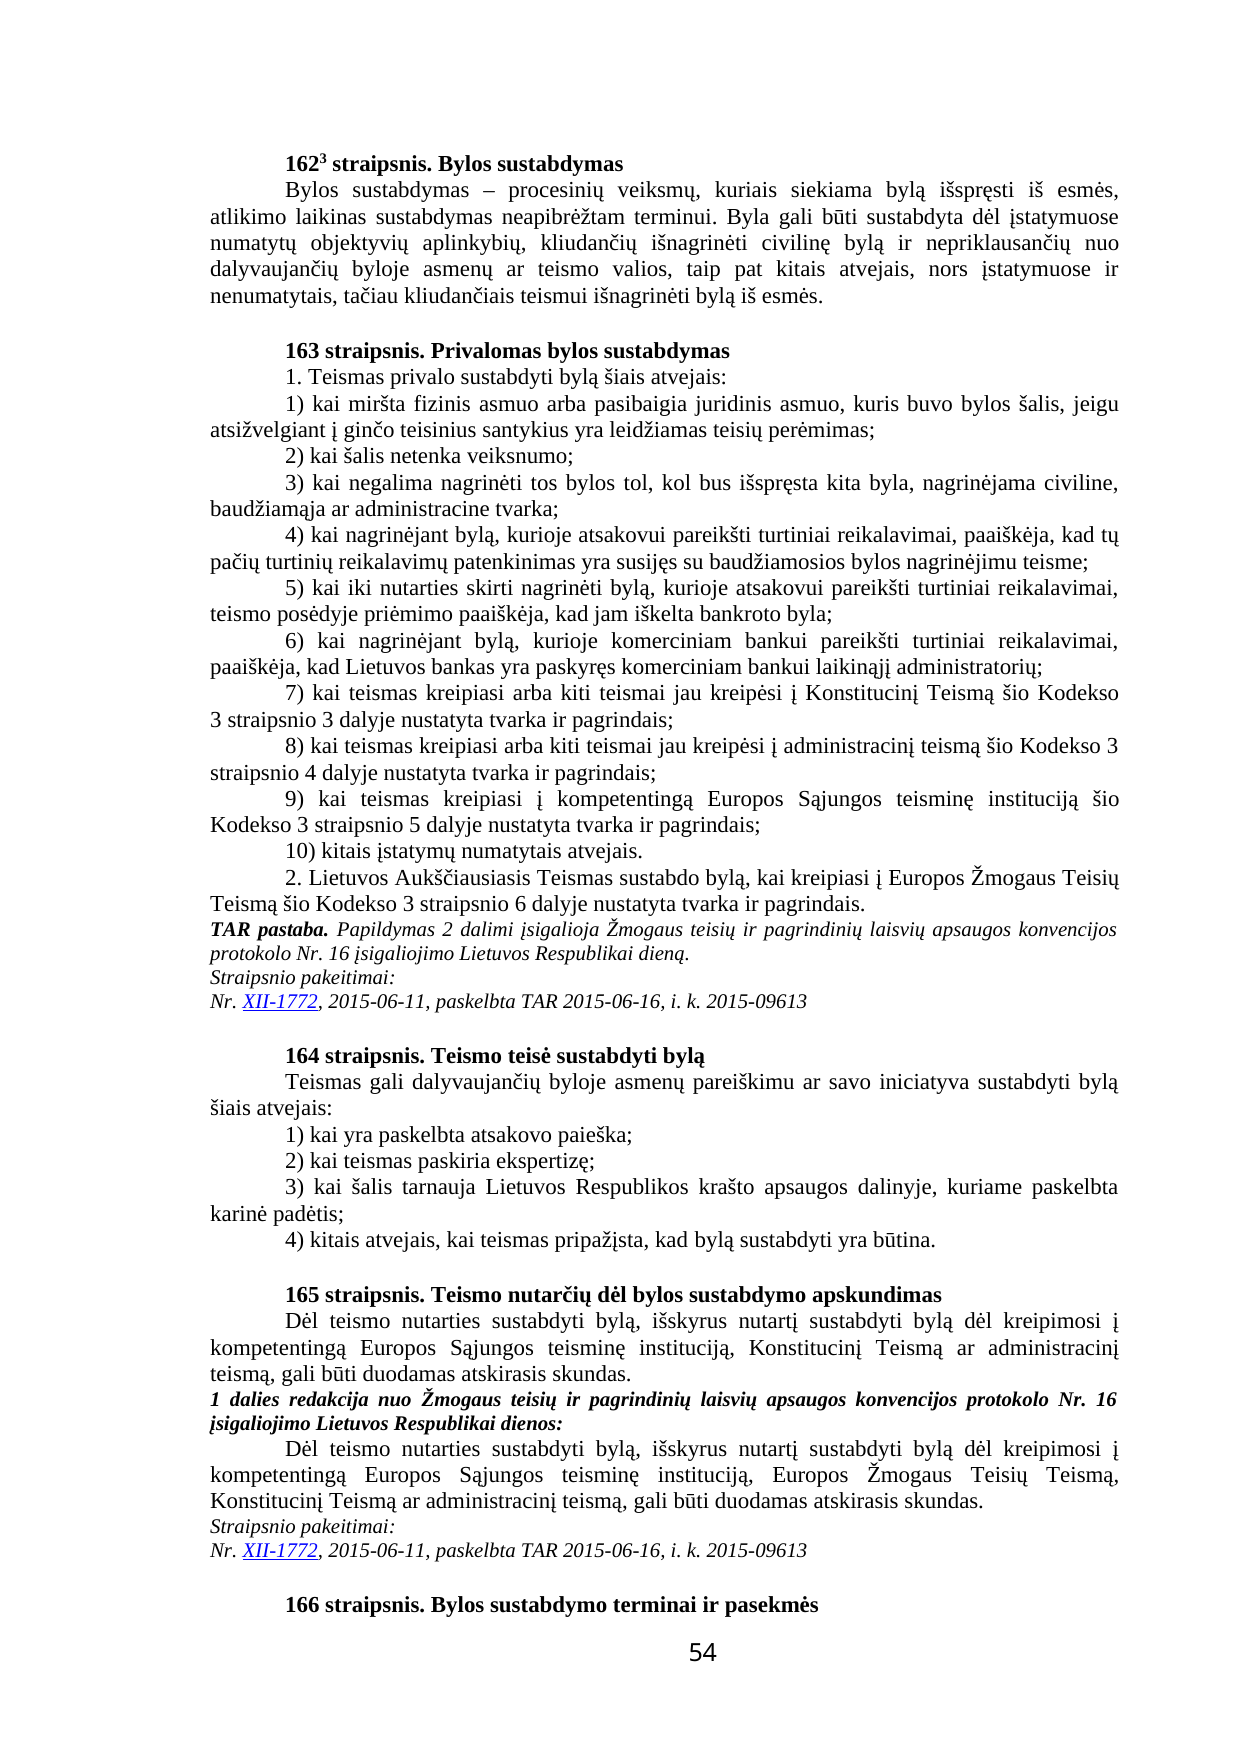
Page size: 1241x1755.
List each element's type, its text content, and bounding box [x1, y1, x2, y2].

text 1623 straipsnis. Bylos sustabdymas [210, 150, 1120, 176]
text 4) kai nagrinėjant bylą, kurioje atsakovui pareikšti turtiniai reikalavimai, paaiškėja, kad tų pačių turtinių reikalavimų patenkinimas yra susijęs su baudžiamosios bylos nagrinėjimu teisme; [210, 521, 1120, 574]
text 6) kai nagrinėjant bylą, kurioje komerciniam bankui pareikšti turtiniai reikalavimai, paaiškėja, kad Lietuvos bankas yra paskyręs komerciniam bankui laikinąjį administratorių; [210, 627, 1120, 679]
text Nr. XII-1772, 2015-06-11, paskelbta TAR 2015-06-16, i. k. 2015-09613 [210, 1538, 1120, 1562]
text Straipsnio pakeitimai: [210, 965, 1120, 989]
text 166 straipsnis. Bylos sustabdymo terminai ir pasekmės [210, 1591, 1120, 1617]
text TAR pastaba. Papildymas 2 dalimi įsigalioja Žmogaus teisių ir pagrindinių laisvių apsaugos konvencijos protokolo Nr. 16 įsigaliojimo Lietuvos Respublikai dieną. [210, 917, 1120, 965]
text Straipsnio pakeitimai: [210, 1514, 1120, 1538]
text 7) kai teismas kreipiasi arba kiti teismai jau kreipėsi į Konstitucinį Teismą šio Kodekso 3 straipsnio 3 dalyje nustatyta tvarka ir pagrindais; [210, 679, 1120, 732]
text 5) kai iki nutarties skirti nagrinėti bylą, kurioje atsakovui pareikšti turtiniai reikalavimai, teismo posėdyje priėmimo paaiškėja, kad jam iškelta bankroto byla; [210, 574, 1120, 627]
text 165 straipsnis. Teismo nutarčių dėl bylos sustabdymo apskundimas [210, 1281, 1120, 1308]
text 1) kai miršta fizinis asmuo arba pasibaigia juridinis asmuo, kuris buvo bylos šalis, jeigu atsižvelgiant į ginčo teisinius santykius yra leidžiamas teisių perėmimas; [210, 389, 1120, 442]
text 163 straipsnis. Privalomas bylos sustabdymas [210, 337, 1120, 363]
text 2) kai teismas paskiria ekspertizę; [210, 1147, 1120, 1173]
text 1. Teismas privalo sustabdyti bylą šiais atvejais: [210, 363, 1120, 389]
text 2) kai šalis netenka veiksnumo; [210, 442, 1120, 469]
text Bylos sustabdymas – procesinių veiksmų, kuriais siekiama bylą išspręsti iš esmės, atlikimo laikinas sustabdymas neapibrėžtam terminui. Byla gali būti sustabdyta dėl įstatymuose numatytų objektyvių aplinkybių, kliudančių išnagrinėti civilinę bylą ir nepriklausančių nuo dalyvaujančių byloje asmenų ar teismo valios, taip pat kitais atvejais, nors įstatymuose ir nenumatytais, tačiau kliudančiais teismui išnagrinėti bylą iš esmės. [210, 176, 1120, 308]
text 8) kai teismas kreipiasi arba kiti teismai jau kreipėsi į administracinį teismą šio Kodekso 3 straipsnio 4 dalyje nustatyta tvarka ir pagrindais; [210, 732, 1120, 785]
text 3) kai negalima nagrinėti tos bylos tol, kol bus išspręsta kita byla, nagrinėjama civiline, baudžiamąja ar administracine tvarka; [210, 469, 1120, 521]
text 1 dalies redakcija nuo Žmogaus teisių ir pagrindinių laisvių apsaugos konvencijos protokolo Nr. 16 įsigaliojimo Lietuvos Respublikai dienos: [210, 1387, 1120, 1435]
text Nr. XII-1772, 2015-06-11, paskelbta TAR 2015-06-16, i. k. 2015-09613 [210, 989, 1120, 1013]
text 4) kitais atvejais, kai teismas pripažįsta, kad bylą sustabdyti yra būtina. [210, 1226, 1120, 1252]
text 9) kai teismas kreipiasi į kompetentingą Europos Sąjungos teisminę instituciją šio Kodekso 3 straipsnio 5 dalyje nustatyta tvarka ir pagrindais; [210, 785, 1120, 838]
text 3) kai šalis tarnauja Lietuvos Respublikos krašto apsaugos dalinyje, kuriame paskelbta karinė padėtis; [210, 1173, 1120, 1226]
text Dėl teismo nutarties sustabdyti bylą, išskyrus nutartį sustabdyti bylą dėl kreipimosi į kompetentingą Europos Sąjungos teisminę instituciją, Konstitucinį Teismą ar administracinį teismą, gali būti duodamas atskirasis skundas. [210, 1308, 1120, 1387]
text Dėl teismo nutarties sustabdyti bylą, išskyrus nutartį sustabdyti bylą dėl kreipimosi į kompetentingą Europos Sąjungos teisminę instituciją, Europos Žmogaus Teisių Teismą, Konstitucinį Teismą ar administracinį teismą, gali būti duodamas atskirasis skundas. [210, 1435, 1120, 1514]
text 164 straipsnis. Teismo teisė sustabdyti bylą [210, 1042, 1120, 1068]
text 10) kitais įstatymų numatytais atvejais. [210, 838, 1120, 864]
text Teismas gali dalyvaujančių byloje asmenų pareiškimu ar savo iniciatyva sustabdyti bylą šiais atvejais: [210, 1068, 1120, 1121]
text 1) kai yra paskelbta atsakovo paieška; [210, 1121, 1120, 1147]
text 2. Lietuvos Aukščiausiasis Teismas sustabdo bylą, kai kreipiasi į Europos Žmogaus Teisių Teismą šio Kodekso 3 straipsnio 6 dalyje nustatyta tvarka ir pagrindais. [210, 864, 1120, 917]
